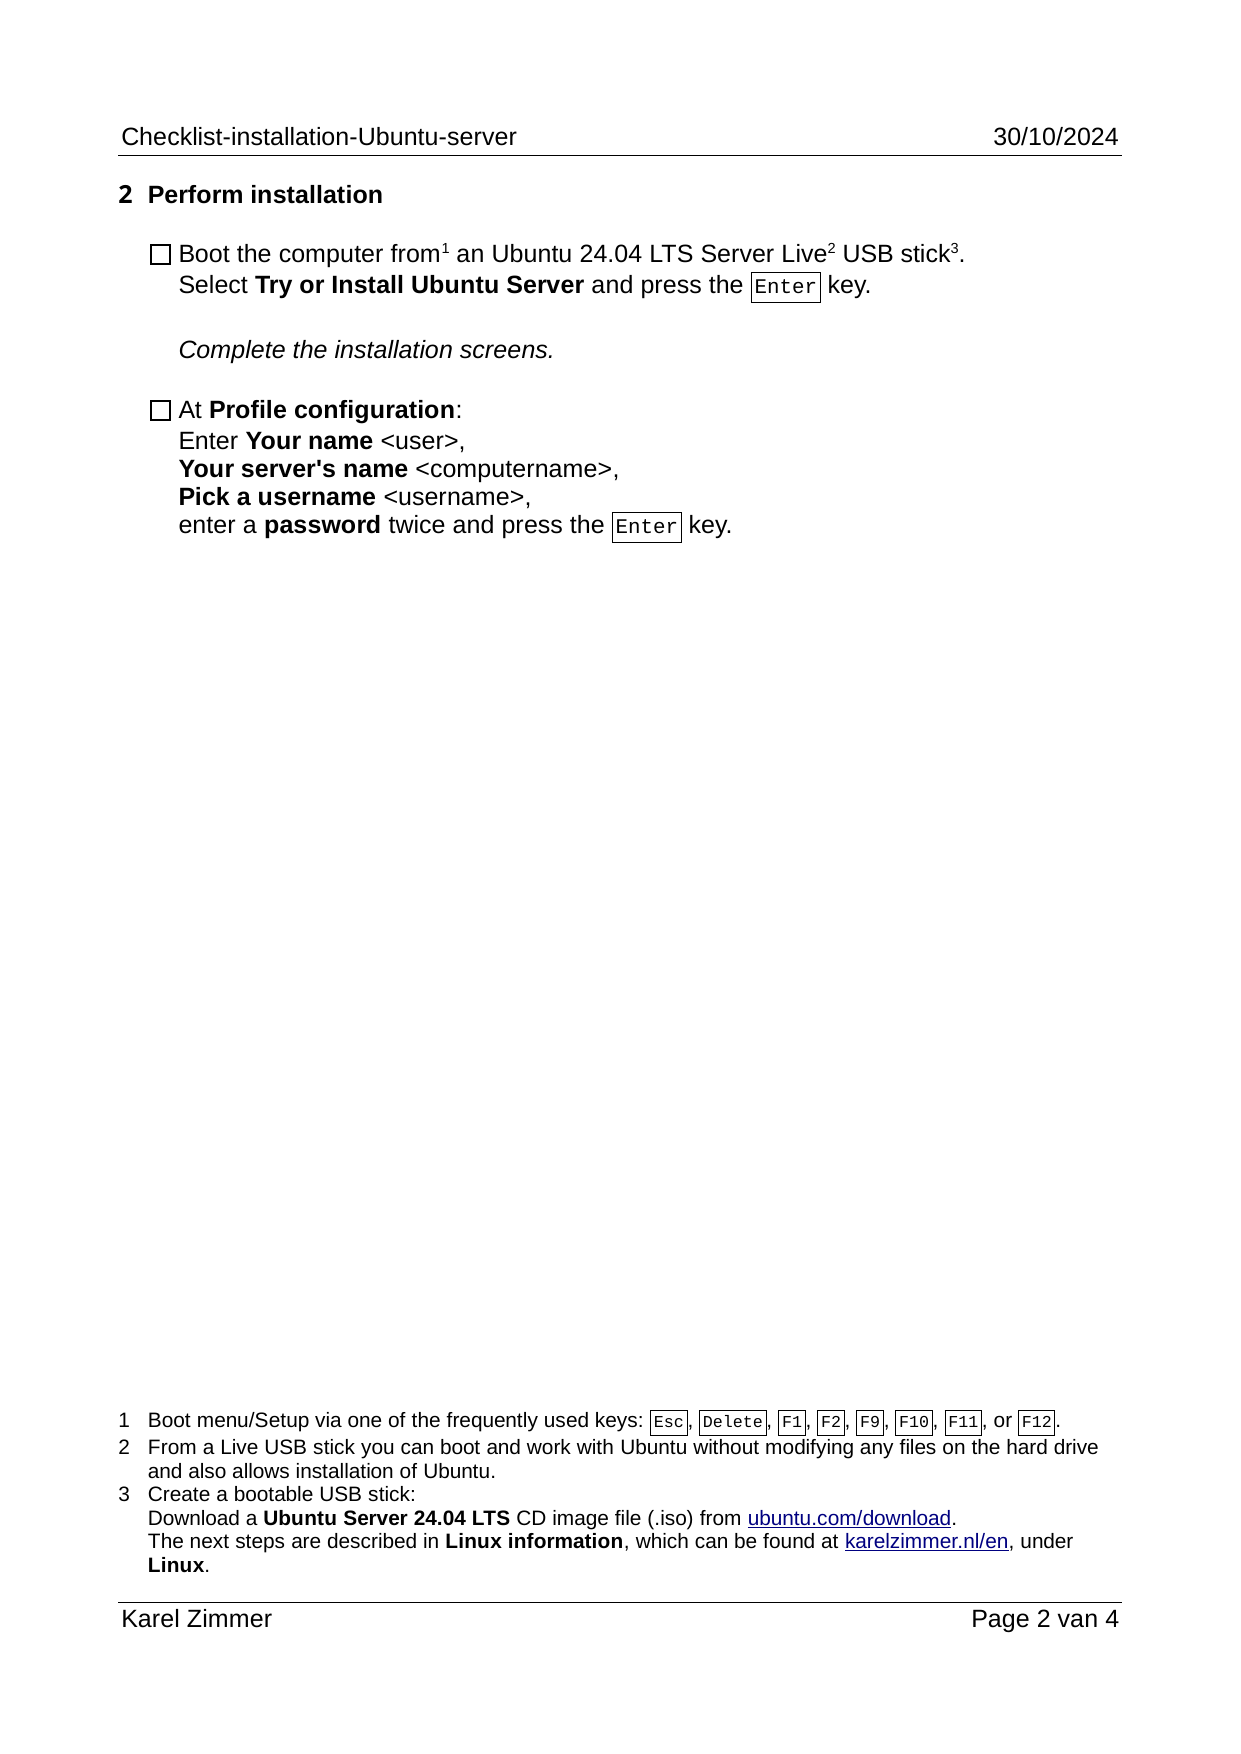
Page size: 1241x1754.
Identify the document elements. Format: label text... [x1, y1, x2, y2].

table_cell [118, 425, 142, 544]
table_cell [177, 365, 1122, 395]
table_cell At Profile configuration: [177, 395, 1122, 425]
list Perform installation [118, 177, 1122, 211]
table_header [142, 239, 177, 269]
table_cell [142, 395, 177, 425]
table_cell [142, 335, 177, 365]
table_header [118, 239, 142, 269]
table_cell Select Try or Install Ubuntu Server and press the Enter key. [177, 269, 1122, 304]
table_cell [142, 425, 177, 544]
table_cell [118, 269, 142, 304]
table_cell Complete the installation screens. [177, 335, 1122, 365]
table_cell [142, 269, 177, 304]
table_cell [142, 304, 177, 334]
table_header Boot the computer from an Ubuntu 24.04 LTS Server Live USB stick. [177, 239, 1122, 269]
table_cell [177, 304, 1122, 334]
table_cell [118, 365, 142, 395]
table_cell [118, 395, 142, 425]
table_cell [118, 304, 142, 334]
table_cell [118, 335, 142, 365]
table_cell [142, 365, 177, 395]
table_cell Enter Your name <user>, Your server's name <computername>, Pick a username <username>, enter a password twice and press the Enter key. [177, 425, 1122, 544]
